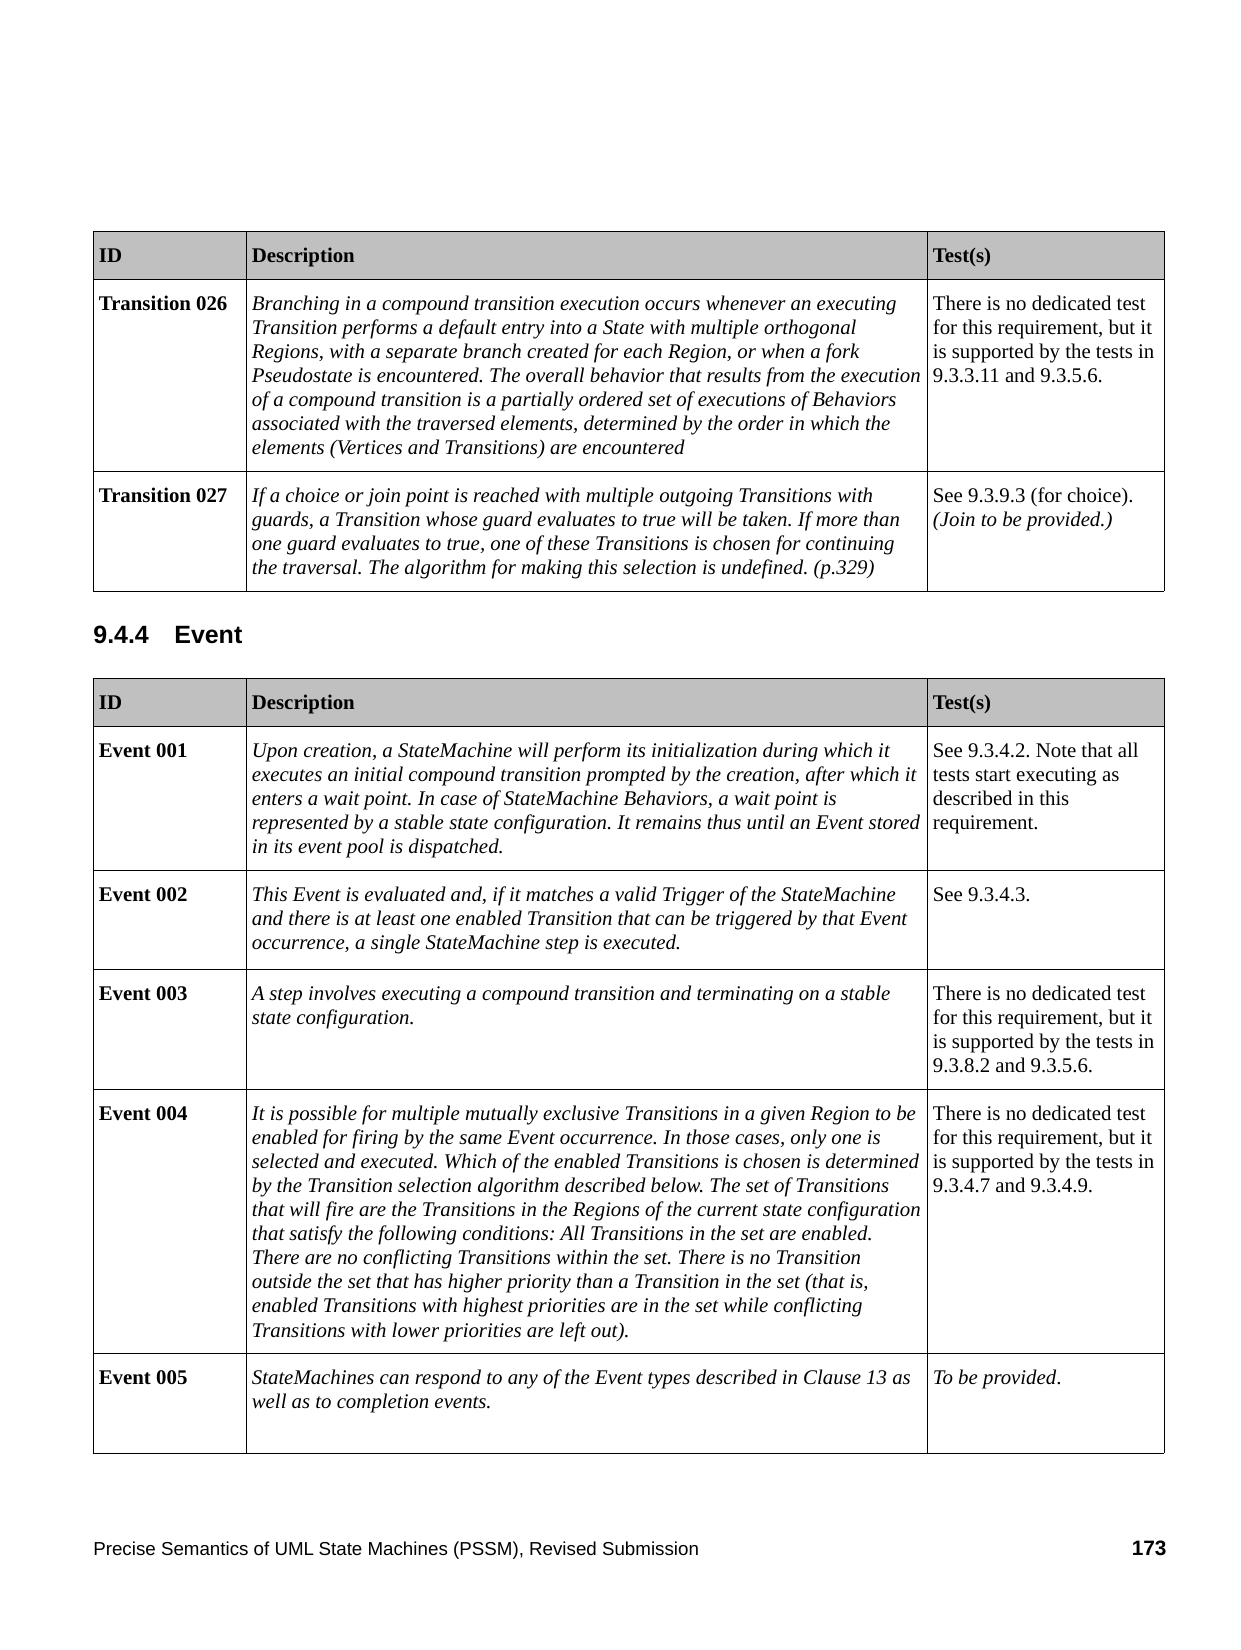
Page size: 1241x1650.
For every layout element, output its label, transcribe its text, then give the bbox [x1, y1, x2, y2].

subtitle Event [93, 620, 1164, 649]
table_cell There is no dedicated test for this requirement, but it is supported by the tests in 9.3.8.2 and 9.3.5.6. [928, 970, 1164, 1089]
table_cell Event 002 [94, 871, 246, 969]
table_cell To be provided. [928, 1354, 1164, 1452]
table_cell This Event is evaluated and, if it matches a valid Trigger of the StateMachine and there is at least one enabled Transition that can be triggered by that Event occurrence, a single StateMachine step is executed. [247, 871, 927, 969]
table_cell Transition 027 [94, 472, 246, 591]
table_header Test(s) [928, 232, 1164, 279]
table_cell See 9.3.9.3 (for choice). (Join to be provided.) [928, 472, 1164, 591]
table_cell See 9.3.4.3. [928, 871, 1164, 969]
table_cell Event 005 [94, 1354, 246, 1452]
table_header ID [94, 232, 246, 279]
table_cell Event 004 [94, 1090, 246, 1353]
table_cell There is no dedicated test for this requirement, but it is supported by the tests in 9.3.3.11 and 9.3.5.6. [928, 280, 1164, 471]
table_cell Event 003 [94, 970, 246, 1089]
table_cell There is no dedicated test for this requirement, but it is supported by the tests in 9.3.4.7 and 9.3.4.9. [928, 1090, 1164, 1353]
table_cell Transition 026 [94, 280, 246, 471]
table_cell If a choice or join point is reached with multiple outgoing Transitions with guards, a Transition whose guard evaluates to true will be taken. If more than one guard evaluates to true, one of these Transitions is chosen for continuing the traversal. The algorithm for making this selection is undefined. (p.329) [247, 472, 927, 591]
table_cell A step involves executing a compound transition and terminating on a stable state configuration. [247, 970, 927, 1089]
table_cell Branching in a compound transition execution occurs whenever an executing Transition performs a default entry into a State with multiple orthogonal Regions, with a separate branch created for each Region, or when a fork Pseudostate is encountered. The overall behavior that results from the execution of a compound transition is a partially ordered set of executions of Behaviors associated with the traversed elements, determined by the order in which the elements (Vertices and Transitions) are encountered [247, 280, 927, 471]
table_cell It is possible for multiple mutually exclusive Transitions in a given Region to be enabled for firing by the same Event occurrence. In those cases, only one is selected and executed. Which of the enabled Transitions is chosen is determined by the Transition selection algorithm described below. The set of Transitions that will fire are the Transitions in the Regions of the current state configuration that satisfy the following conditions: All Transitions in the set are enabled. There are no conflicting Transitions within the set. There is no Transition outside the set that has higher priority than a Transition in the set (that is, enabled Transitions with highest priorities are in the set while conflicting Transitions with lower priorities are left out). [247, 1090, 927, 1353]
table_cell Event 001 [94, 727, 246, 870]
table_header Description [247, 679, 927, 726]
table_cell Upon creation, a StateMachine will perform its initialization during which it executes an initial compound transition prompted by the creation, after which it enters a wait point. In case of StateMachine Behaviors, a wait point is represented by a stable state configuration. It remains thus until an Event stored in its event pool is dispatched. [247, 727, 927, 870]
table_cell See 9.3.4.2. Note that all tests start executing as described in this requirement. [928, 727, 1164, 870]
table_header Description [247, 232, 927, 279]
table_header Test(s) [928, 679, 1164, 726]
table_header ID [94, 679, 246, 726]
table_cell StateMachines can respond to any of the Event types described in Clause 13 as well as to completion events. [247, 1354, 927, 1452]
